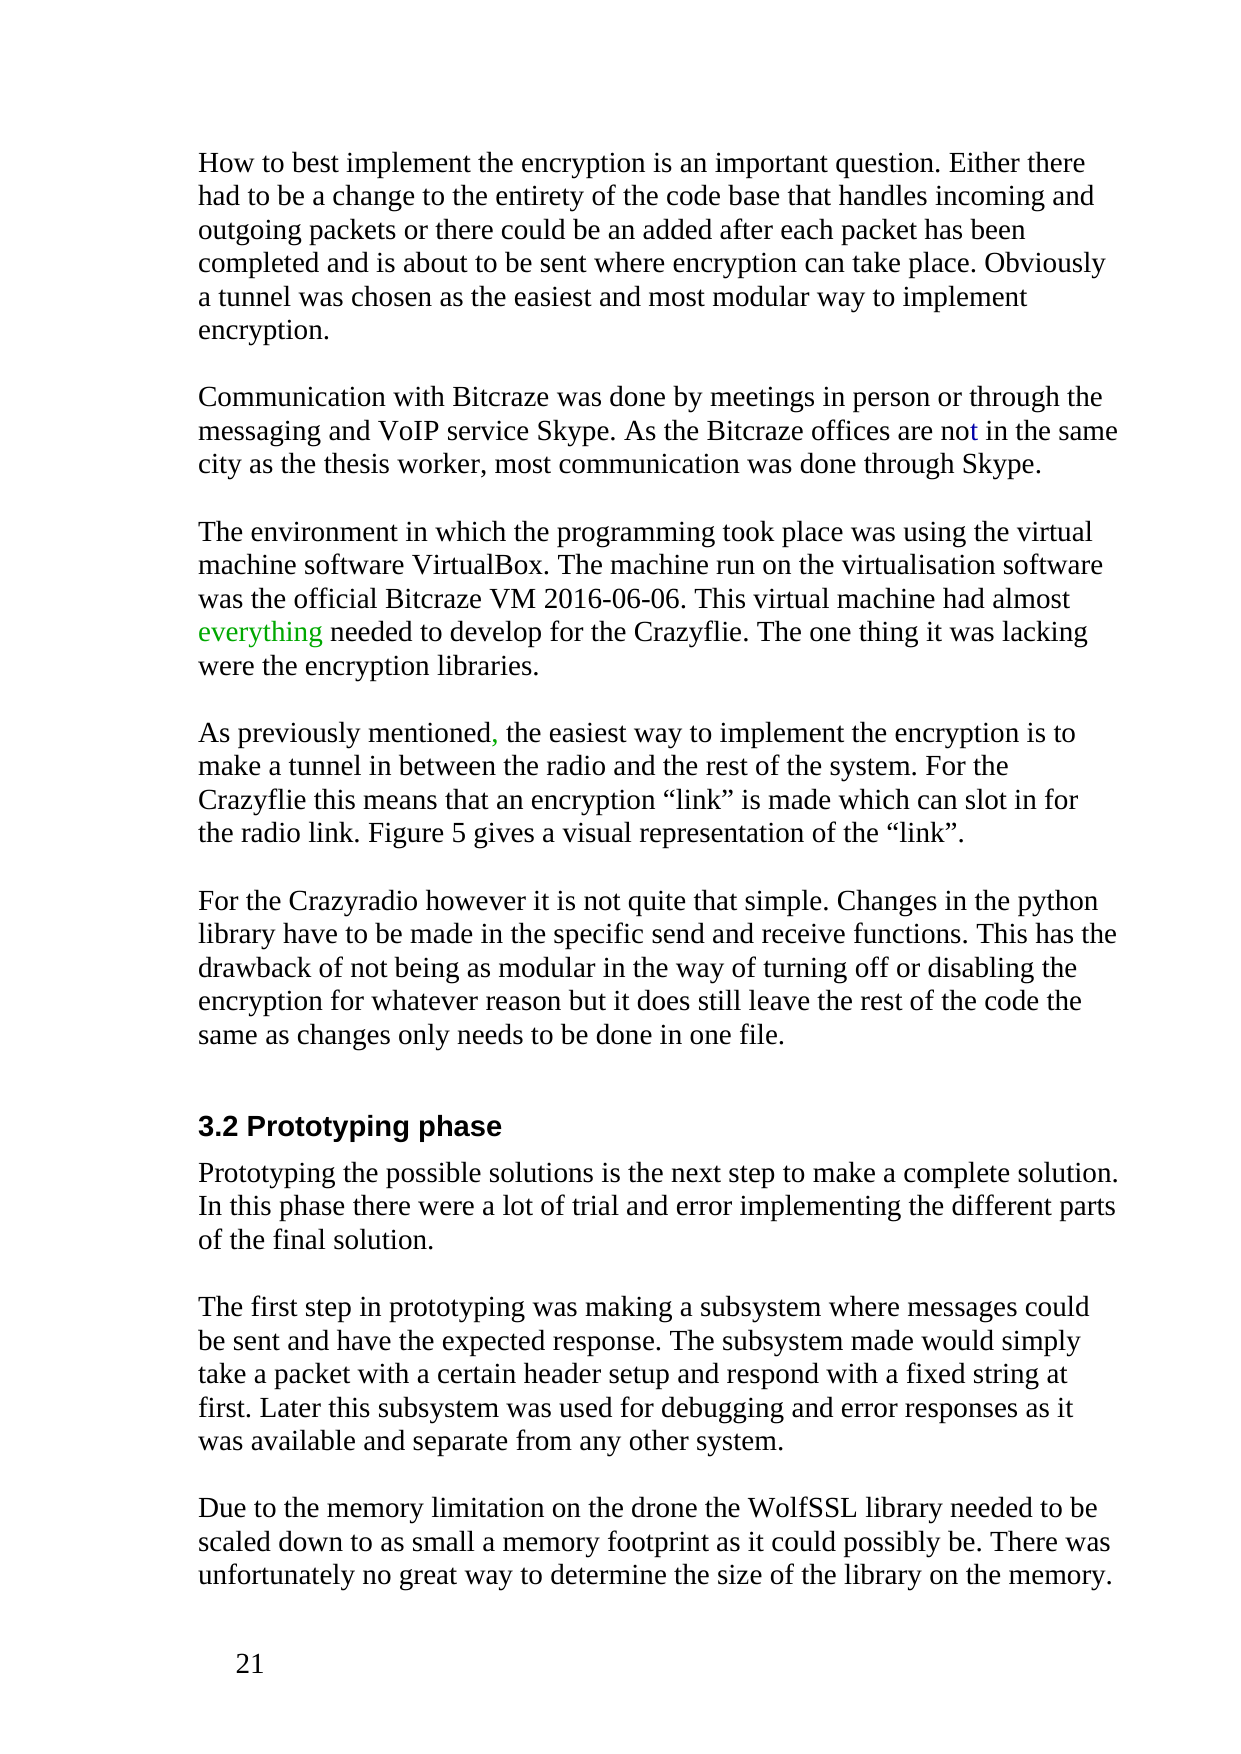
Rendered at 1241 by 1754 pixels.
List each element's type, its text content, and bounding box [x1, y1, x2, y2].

text For the Crazyradio however it is not quite that simple. Changes in the python library have to be made in the specific send and receive functions. This has the drawback of not being as modular in the way of turning off or disabling the encryption for whatever reason but it does still leave the rest of the code the same as changes only needs to be done in one file. [198, 883, 1119, 1050]
text Due to the memory limitation on the drone the WolfSSL library needed to be scaled down to as small a memory footprint as it could possibly be. There was unfortunately no great way to determine the size of the library on the memory. [198, 1490, 1119, 1591]
text Prototyping the possible solutions is the next step to make a complete solution. In this phase there were a lot of trial and error implementing the different parts of the final solution. [198, 1155, 1119, 1256]
text How to best implement the encryption is an important question. Either there had to be a change to the entirety of the code base that handles incoming and outgoing packets or there could be an added after each packet has been completed and is about to be sent where encryption can take place. Obviously a tunnel was chosen as the easiest and most modular way to implement encryption. [198, 145, 1119, 346]
text Communication with Bitcraze was done by meetings in person or through the messaging and VoIP service Skype. As the Bitcraze offices are not in the same city as the thesis worker, most communication was done through Skype. [198, 379, 1119, 480]
text As previously mentioned, the easiest way to implement the encryption is to make a tunnel in between the radio and the rest of the system. For the Crazyflie this means that an encryption “link” is made which can slot in for the radio link. Figure 5 gives a visual representation of the “link”. [198, 715, 1119, 849]
text The first step in prototyping was making a subsystem where messages could be sent and have the expected response. The subsystem made would simply take a packet with a certain header setup and respond with a fixed string at first. Later this subsystem was used for debugging and error responses as it was available and separate from any other system. [198, 1289, 1119, 1457]
text The environment in which the programming took place was using the virtual machine software VirtualBox. The machine run on the virtualisation software was the official Bitcraze VM 2016-06-06. This virtual machine had almost everything needed to develop for the Crazyflie. The one thing it was lacking were the encryption libraries. [198, 514, 1119, 681]
subtitle Prototyping phase [198, 1109, 1119, 1142]
